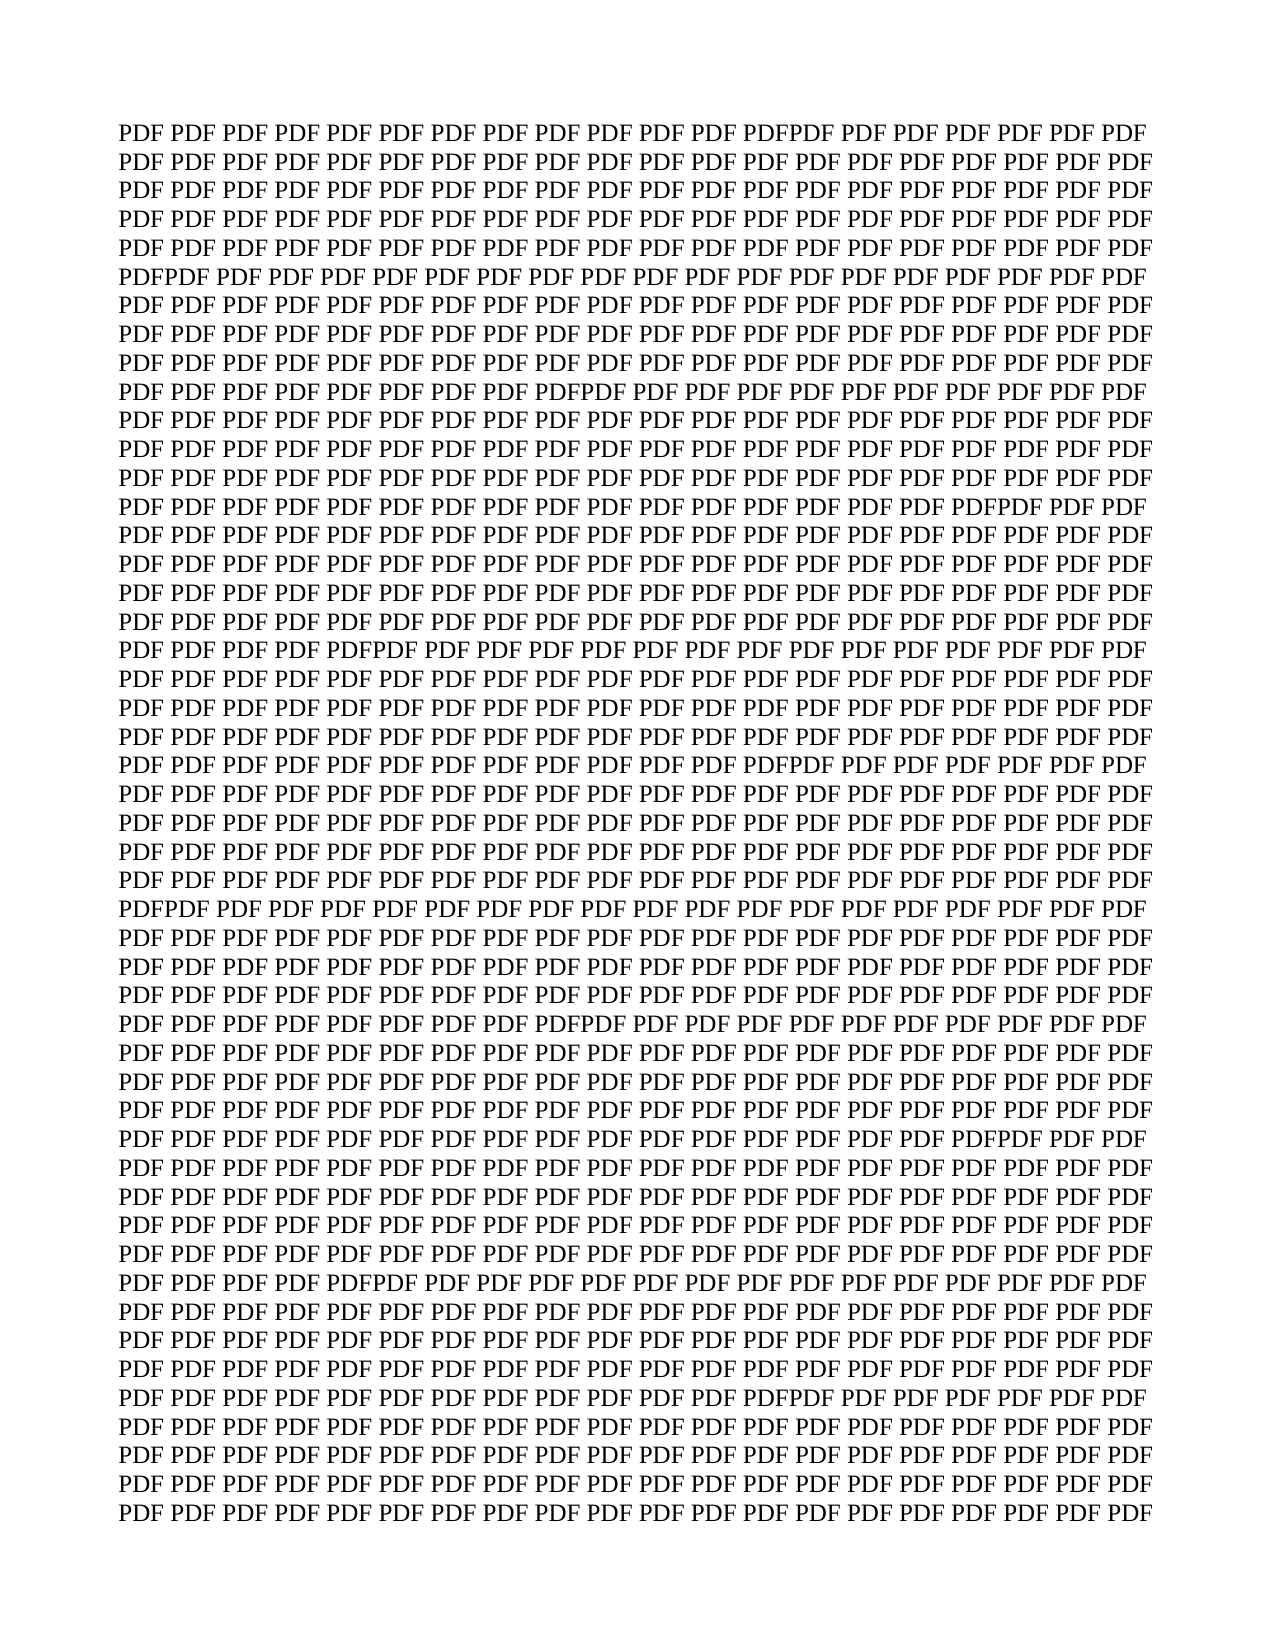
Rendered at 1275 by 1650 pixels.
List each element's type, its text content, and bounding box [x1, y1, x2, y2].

text PDF PDF PDF PDF PDF PDF PDF PDF PDF PDF PDF PDF PDFPDF PDF PDF PDF PDF PDF PDF PDF PDF PDF PDF PDF PDF PDF PDF PDF PDF PDF PDF PDF PDF PDF PDF PDF PDF PDF PDF PDF PDF PDF PDF PDF PDF PDF PDF PDF PDF PDF PDF PDF PDF PDF PDF PDF PDF PDF PDF PDF PDF PDF PDF PDF PDF PDF PDF PDF PDF PDF PDF PDF PDF PDF PDF PDF PDF PDF PDF PDF PDF PDF PDF PDF PDF PDF PDF PDF PDF PDF PDF PDF PDF PDF PDF PDF PDF PDF PDF PDFPDF PDF PDF PDF PDF PDF PDF PDF PDF PDF PDF PDF PDF PDF PDF PDF PDF PDF PDF PDF PDF PDF PDF PDF PDF PDF PDF PDF PDF PDF PDF PDF PDF PDF PDF PDF PDF PDF PDF PDF PDF PDF PDF PDF PDF PDF PDF PDF PDF PDF PDF PDF PDF PDF PDF PDF PDF PDF PDF PDF PDF PDF PDF PDF PDF PDF PDF PDF PDF PDF PDF PDF PDF PDF PDF PDF PDF PDF PDF PDF PDF PDF PDF PDF PDF PDF PDF PDFPDF PDF PDF PDF PDF PDF PDF PDF PDF PDF PDF PDF PDF PDF PDF PDF PDF PDF PDF PDF PDF PDF PDF PDF PDF PDF PDF PDF PDF PDF PDF PDF PDF PDF PDF PDF PDF PDF PDF PDF PDF PDF PDF PDF PDF PDF PDF PDF PDF PDF PDF PDF PDF PDF PDF PDF PDF PDF PDF PDF PDF PDF PDF PDF PDF PDF PDF PDF PDF PDF PDF PDF PDF PDF PDF PDF PDF PDF PDF PDF PDF PDF PDF PDF PDF PDF PDF PDFPDF PDF PDF PDF PDF PDF PDF PDF PDF PDF PDF PDF PDF PDF PDF PDF PDF PDF PDF PDF PDF PDF PDF PDF PDF PDF PDF PDF PDF PDF PDF PDF PDF PDF PDF PDF PDF PDF PDF PDF PDF PDF PDF PDF PDF PDF PDF PDF PDF PDF PDF PDF PDF PDF PDF PDF PDF PDF PDF PDF PDF PDF PDF PDF PDF PDF PDF PDF PDF PDF PDF PDF PDF PDF PDF PDF PDF PDF PDF PDF PDF PDF PDF PDF PDF PDF PDF PDFPDF PDF PDF PDF PDF PDF PDF PDF PDF PDF PDF PDF PDF PDF PDF PDF PDF PDF PDF PDF PDF PDF PDF PDF PDF PDF PDF PDF PDF PDF PDF PDF PDF PDF PDF PDF PDF PDF PDF PDF PDF PDF PDF PDF PDF PDF PDF PDF PDF PDF PDF PDF PDF PDF PDF PDF PDF PDF PDF PDF PDF PDF PDF PDF PDF PDF PDF PDF PDF PDF PDF PDF PDF PDF PDF PDF PDF PDF PDF PDF PDF PDF PDF PDF PDF PDF PDF PDFPDF PDF PDF PDF PDF PDF PDF PDF PDF PDF PDF PDF PDF PDF PDF PDF PDF PDF PDF PDF PDF PDF PDF PDF PDF PDF PDF PDF PDF PDF PDF PDF PDF PDF PDF PDF PDF PDF PDF PDF PDF PDF PDF PDF PDF PDF PDF PDF PDF PDF PDF PDF PDF PDF PDF PDF PDF PDF PDF PDF PDF PDF PDF PDF PDF PDF PDF PDF PDF PDF PDF PDF PDF PDF PDF PDF PDF PDF PDF PDF PDF PDF PDF PDF PDF PDF PDF PDFPDF PDF PDF PDF PDF PDF PDF PDF PDF PDF PDF PDF PDF PDF PDF PDF PDF PDF PDF PDF PDF PDF PDF PDF PDF PDF PDF PDF PDF PDF PDF PDF PDF PDF PDF PDF PDF PDF PDF PDF PDF PDF PDF PDF PDF PDF PDF PDF PDF PDF PDF PDF PDF PDF PDF PDF PDF PDF PDF PDF PDF PDF PDF PDF PDF PDF PDF PDF PDF PDF PDF PDF PDF PDF PDF PDF PDF PDF PDF PDF PDF PDF PDF PDF PDF PDF PDF PDFPDF PDF PDF PDF PDF PDF PDF PDF PDF PDF PDF PDF PDF PDF PDF PDF PDF PDF PDF PDF PDF PDF PDF PDF PDF PDF PDF PDF PDF PDF PDF PDF PDF PDF PDF PDF PDF PDF PDF PDF PDF PDF PDF PDF PDF PDF PDF PDF PDF PDF PDF PDF PDF PDF PDF PDF PDF PDF PDF PDF PDF PDF PDF PDF PDF PDF PDF PDF PDF PDF PDF PDF PDF PDF PDF PDF PDF PDF PDF PDF PDF PDF PDF PDF PDF PDF PDF PDFPDF PDF PDF PDF PDF PDF PDF PDF PDF PDF PDF PDF PDF PDF PDF PDF PDF PDF PDF PDF PDF PDF PDF PDF PDF PDF PDF PDF PDF PDF PDF PDF PDF PDF PDF PDF PDF PDF PDF PDF PDF PDF PDF PDF PDF PDF PDF PDF PDF PDF PDF PDF PDF PDF PDF PDF PDF PDF PDF PDF PDF PDF PDF PDF PDF PDF PDF PDF PDF PDF PDF PDF PDF PDF PDF PDF PDF PDF PDF PDF PDF PDF PDF PDF PDF PDF PDF PDFPDF PDF PDF PDF PDF PDF PDF PDF PDF PDF PDF PDF PDF PDF PDF PDF PDF PDF PDF PDF PDF PDF PDF PDF PDF PDF PDF PDF PDF PDF PDF PDF PDF PDF PDF PDF PDF PDF PDF PDF PDF PDF PDF PDF PDF PDF PDF PDF PDF PDF PDF PDF PDF PDF PDF PDF PDF PDF PDF PDF PDF PDF PDF PDF PDF PDF PDF PDF PDF PDF PDF PDF PDF PDF PDF PDF PDF PDF PDF PDF PDF PDF PDF PDF PDF PDF PDF PDFPDF PDF PDF PDF PDF PDF PDF PDF PDF PDF PDF PDF PDF PDF PDF PDF PDF PDF PDF PDF PDF PDF PDF PDF PDF PDF PDF PDF PDF PDF PDF PDF PDF PDF PDF PDF PDF PDF PDF PDF PDF PDF PDF PDF PDF PDF PDF PDF PDF PDF PDF PDF PDF PDF PDF PDF PDF PDF PDF PDF PDF PDF PDF PDF PDF PDF PDF PDF PDF PDF PDF PDF PDF PDF PDF PDF PDF PDF PDF PDF PDF PDF PDF PDF PDF PDF PDF [118, 118, 1157, 1527]
